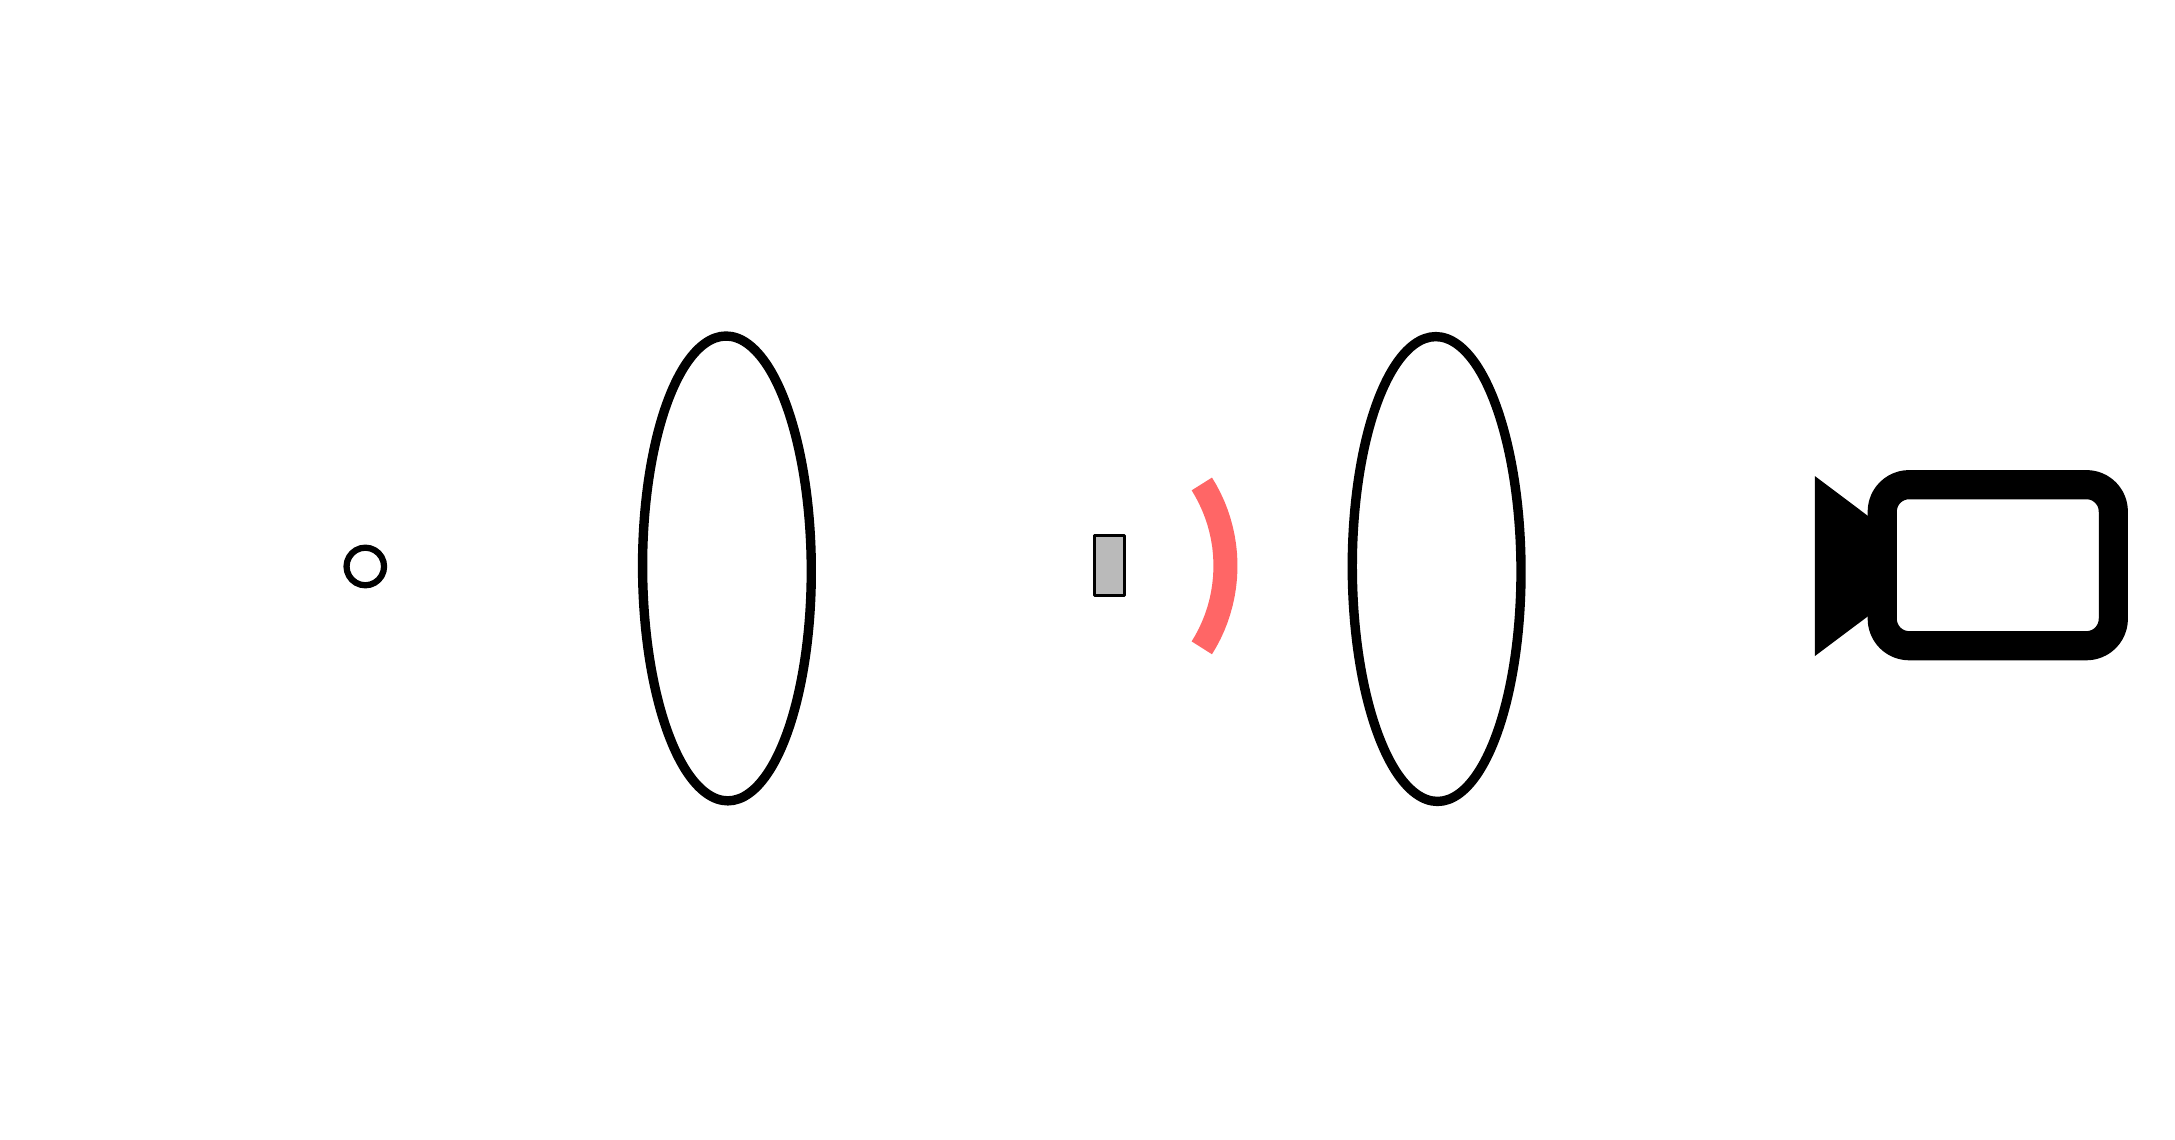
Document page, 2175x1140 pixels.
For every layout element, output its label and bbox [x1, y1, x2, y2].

text_box [1814, 476, 1875, 657]
text_box [1882, 484, 2114, 646]
text_box [642, 0, 1747, 1140]
